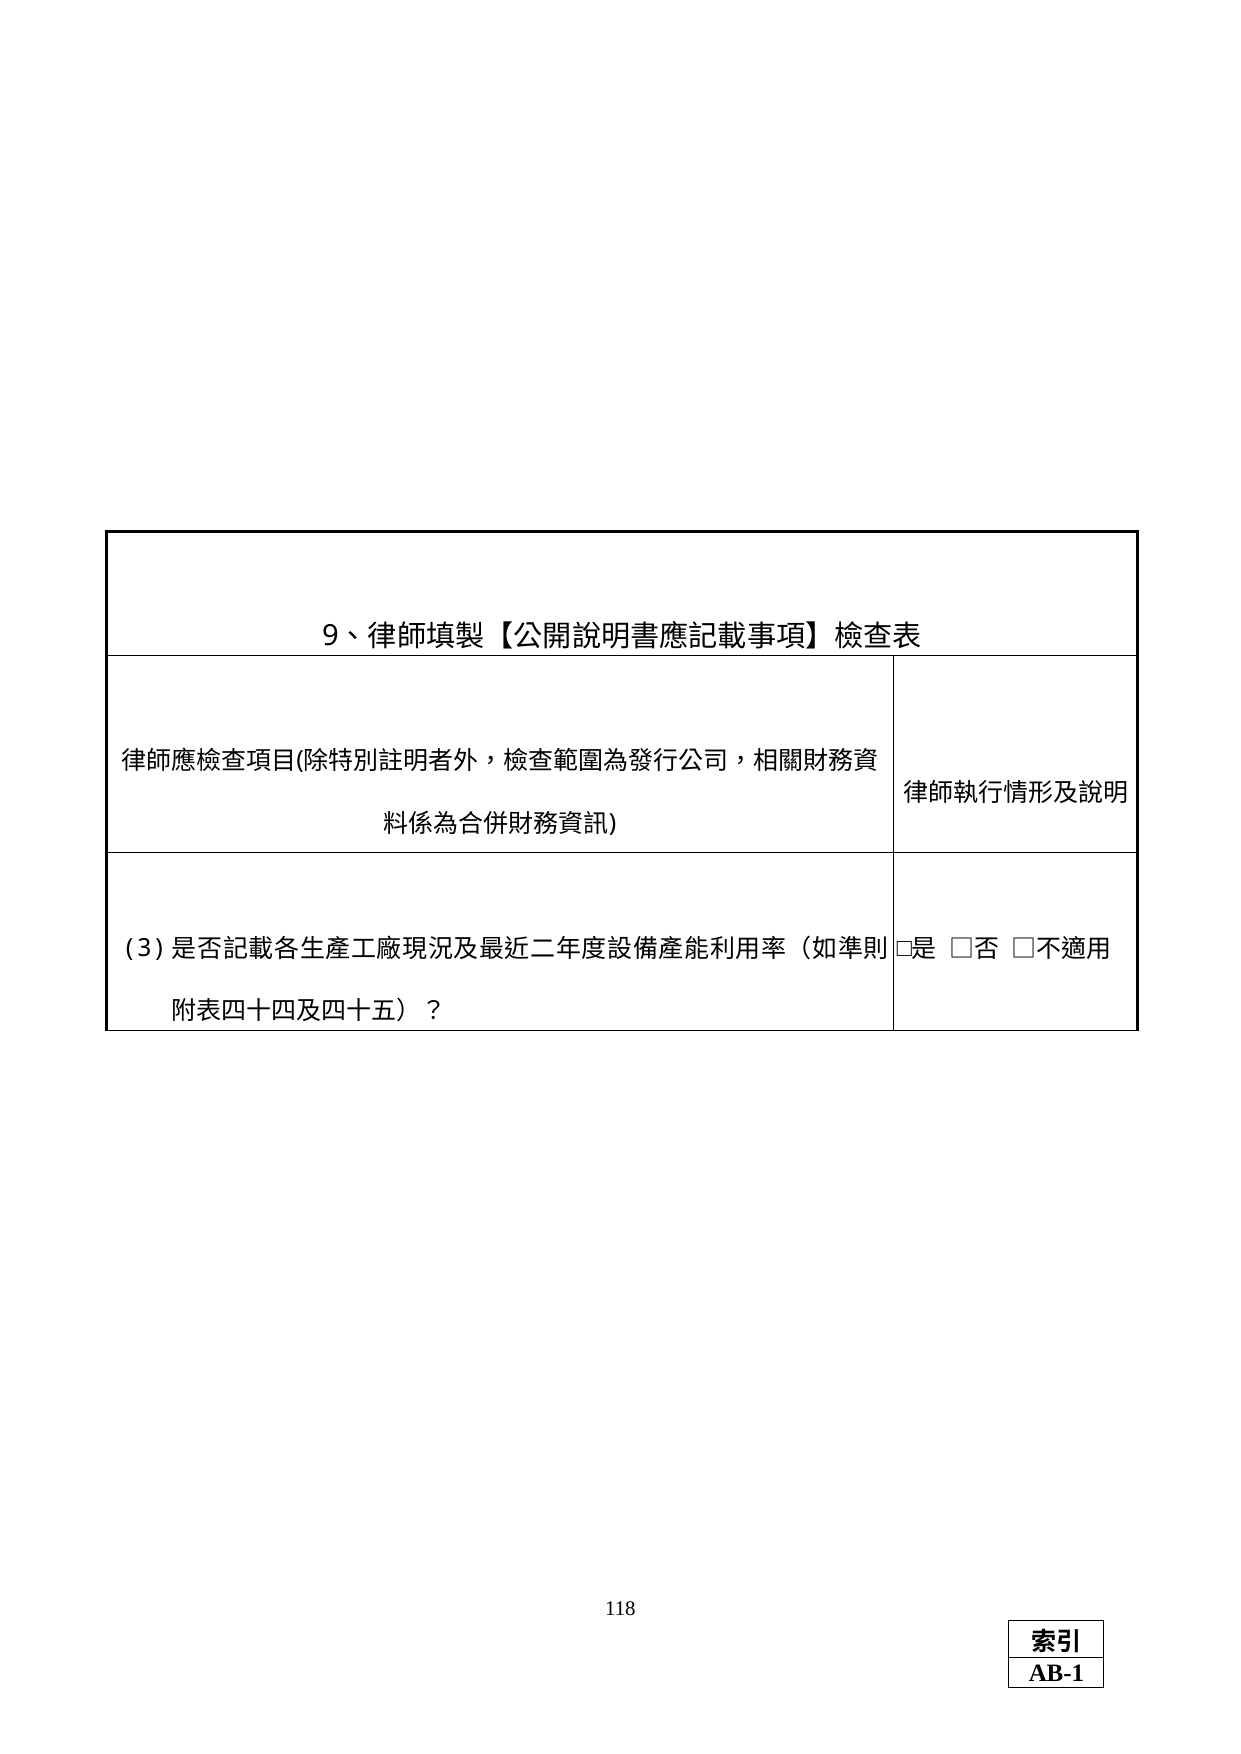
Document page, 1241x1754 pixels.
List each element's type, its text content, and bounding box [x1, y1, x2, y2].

table_cell 律師應檢查項目(除特別註明者外，檢查範圍為發行公司，相關財務資料係為合併財務資訊) [108, 656, 893, 852]
table_cell 是否記載各生產工廠現況及最近二年度設備產能利用率（如準則附表四十四及四十五）？ [108, 853, 893, 1030]
table_cell □是 □否 □不適用 [894, 853, 1136, 1030]
table_header 9、律師填製【公開說明書應記載事項】檢查表 [108, 533, 1136, 655]
table_cell 律師執行情形及說明 [894, 656, 1136, 852]
